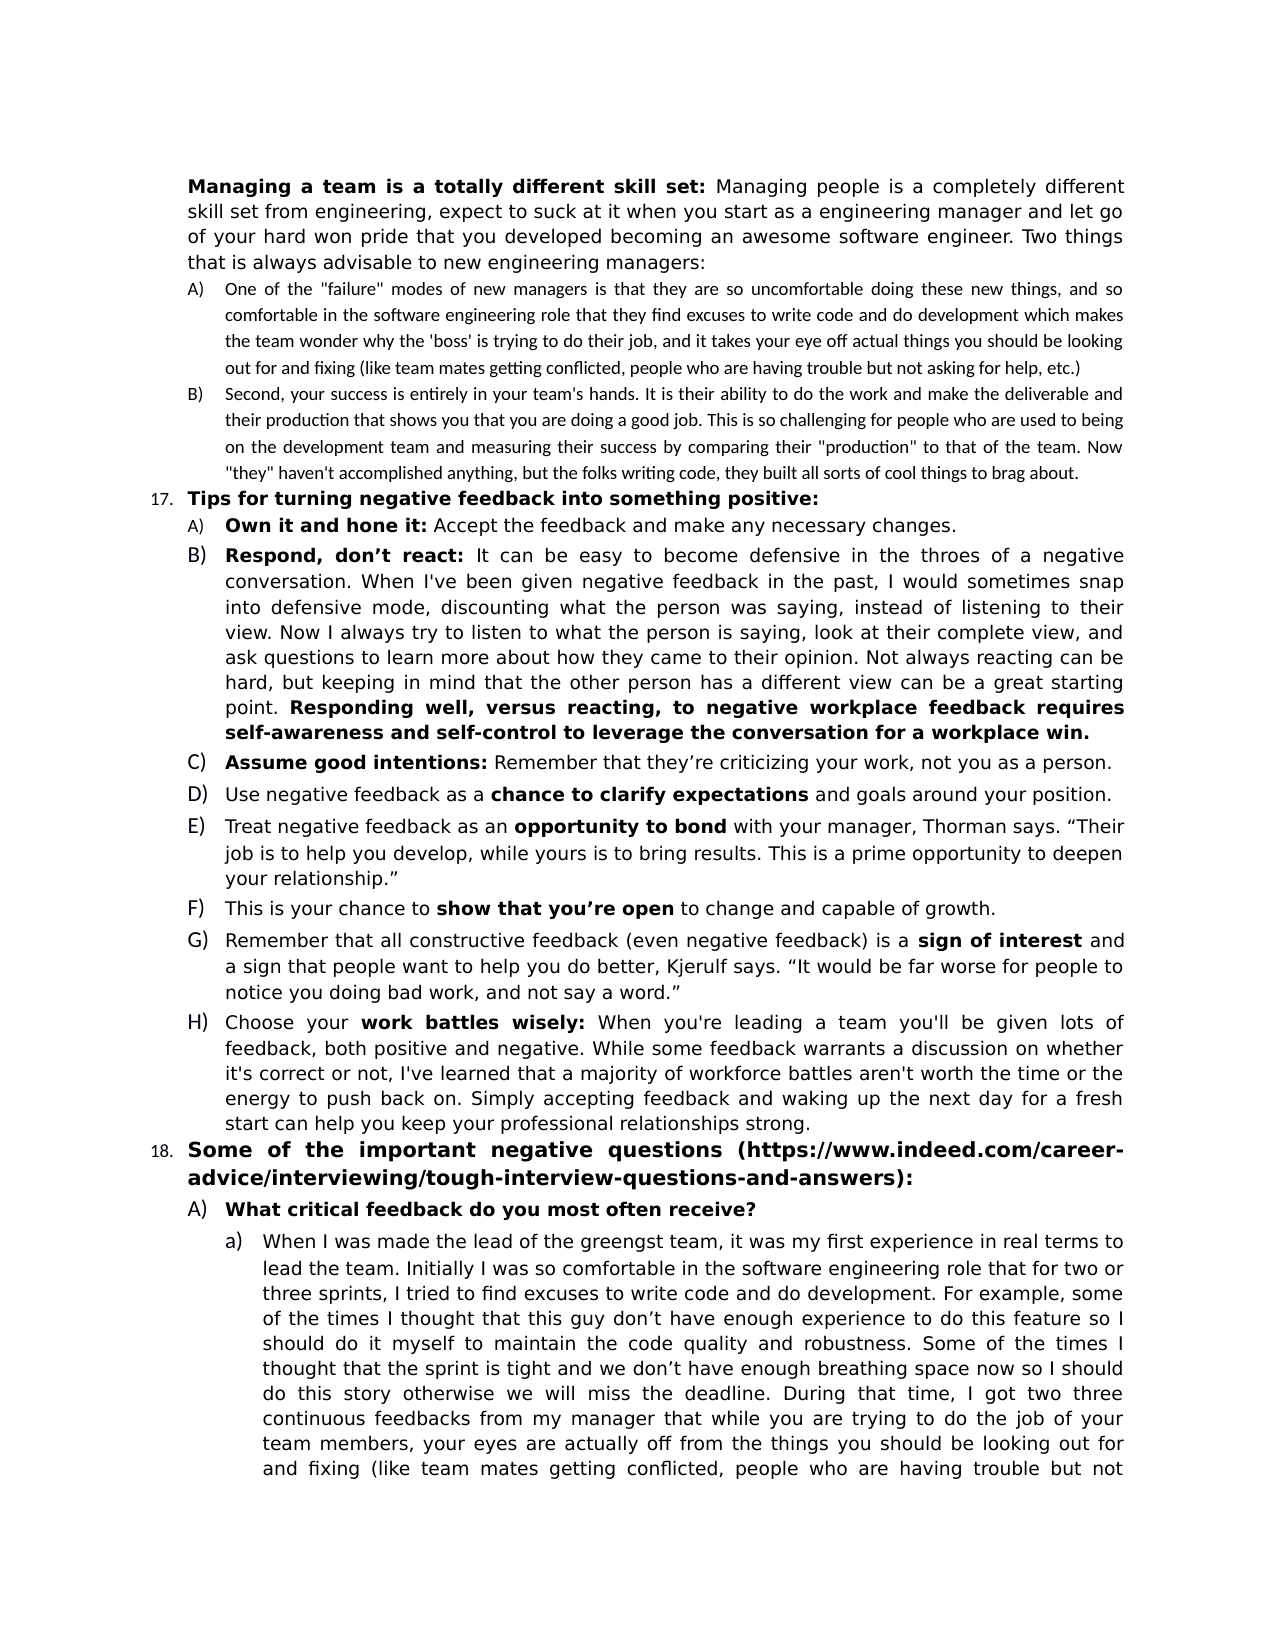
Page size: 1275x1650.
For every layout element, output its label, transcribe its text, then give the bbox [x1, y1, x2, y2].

list This is your chance to show that you’re open to change and capable of growth. [187, 893, 1125, 921]
list Use negative feedback as a chance to clarify expectations and goals around your position. [187, 779, 1125, 807]
list Second, your success is entirely in your team's hands. It is their ability to do the work and make the deliverable and their production that shows you that you are doing a good job. This is so challenging for people who are used to being on the development team and measuring their success by comparing their "production" to that of the team. Now "they" haven't accomplished anything, but the folks writing code, they built all sorts of cool things to brag about. [187, 382, 1125, 484]
list One of the "failure" modes of new managers is that they are so uncomfortable doing these new things, and so comfortable in the software engineering role that they find excuses to write code and do development which makes the team wonder why the 'boss' is trying to do their job, and it takes your eye off actual things you should be looking out for and fixing (like team mates getting conflicted, people who are having trouble but not asking for help, etc.) [187, 277, 1125, 379]
list Remember that all constructive feedback (even negative feedback) is a sign of interest and a sign that people want to help you do better, Kjerulf says. “It would be far worse for people to notice you doing bad work, and not say a word.” [187, 925, 1125, 1003]
list Choose your work battles wisely: When you're leading a team you'll be given lots of feedback, both positive and negative. While some feedback warrants a discussion on whether it's correct or not, I've learned that a majority of workforce battles aren't worth the time or the energy to push back on. Simply accepting feedback and waking up the next day for a fresh start can help you keep your professional relationships strong. [187, 1007, 1125, 1135]
list What critical feedback do you most often receive? [187, 1194, 1125, 1222]
list Managing a team is a totally different skill set: Managing people is a completely different skill set from engineering, expect to suck at it when you start as a engineering manager and let go of your hard won pride that you developed becoming an awesome software engineer. Two things that is always advisable to new engineering managers: [150, 176, 1125, 273]
list Own it and hone it: Accept the feedback and make any necessary changes. [187, 514, 1125, 537]
list Tips for turning negative feedback into something positive: [150, 488, 1125, 511]
list When I was made the lead of the greengst team, it was my first experience in real terms to lead the team. Initially I was so comfortable in the software engineering role that for two or three sprints, I tried to find excuses to write code and do development. For example, some of the times I thought that this guy don’t have enough experience to do this feature so I should do it myself to maintain the code quality and robustness. Some of the times I thought that the sprint is tight and we don’t have enough breathing space now so I should do this story otherwise we will miss the deadline. During that time, I got two three continuous feedbacks from my manager that while you are trying to do the job of your team members, your eyes are actually off from the things you should be looking out for and fixing (like team mates getting conflicted, people who are having trouble but not [225, 1226, 1125, 1480]
list Assume good intentions: Remember that they’re criticizing your work, not you as a person. [187, 747, 1125, 775]
list Some of the important negative questions (https://www.indeed.com/career-advice/interviewing/tough-interview-questions-and-answers): [150, 1138, 1125, 1191]
list Treat negative feedback as an opportunity to bond with your manager, Thorman says. “Their job is to help you develop, while yours is to bring results. This is a prime opportunity to deepen your relationship.” [187, 812, 1125, 890]
list Respond, don’t react: It can be easy to become defensive in the throes of a negative conversation. When I've been given negative feedback in the past, I would sometimes snap into defensive mode, discounting what the person was saying, instead of listening to their view. Now I always try to listen to what the person is saying, look at their complete view, and ask questions to learn more about how they came to their opinion. Not always reacting can be hard, but keeping in mind that the other person has a different view can be a great starting point. Responding well, versus reacting, to negative workplace feedback requires self-awareness and self-control to leverage the conversation for a workplace win. [187, 540, 1125, 744]
